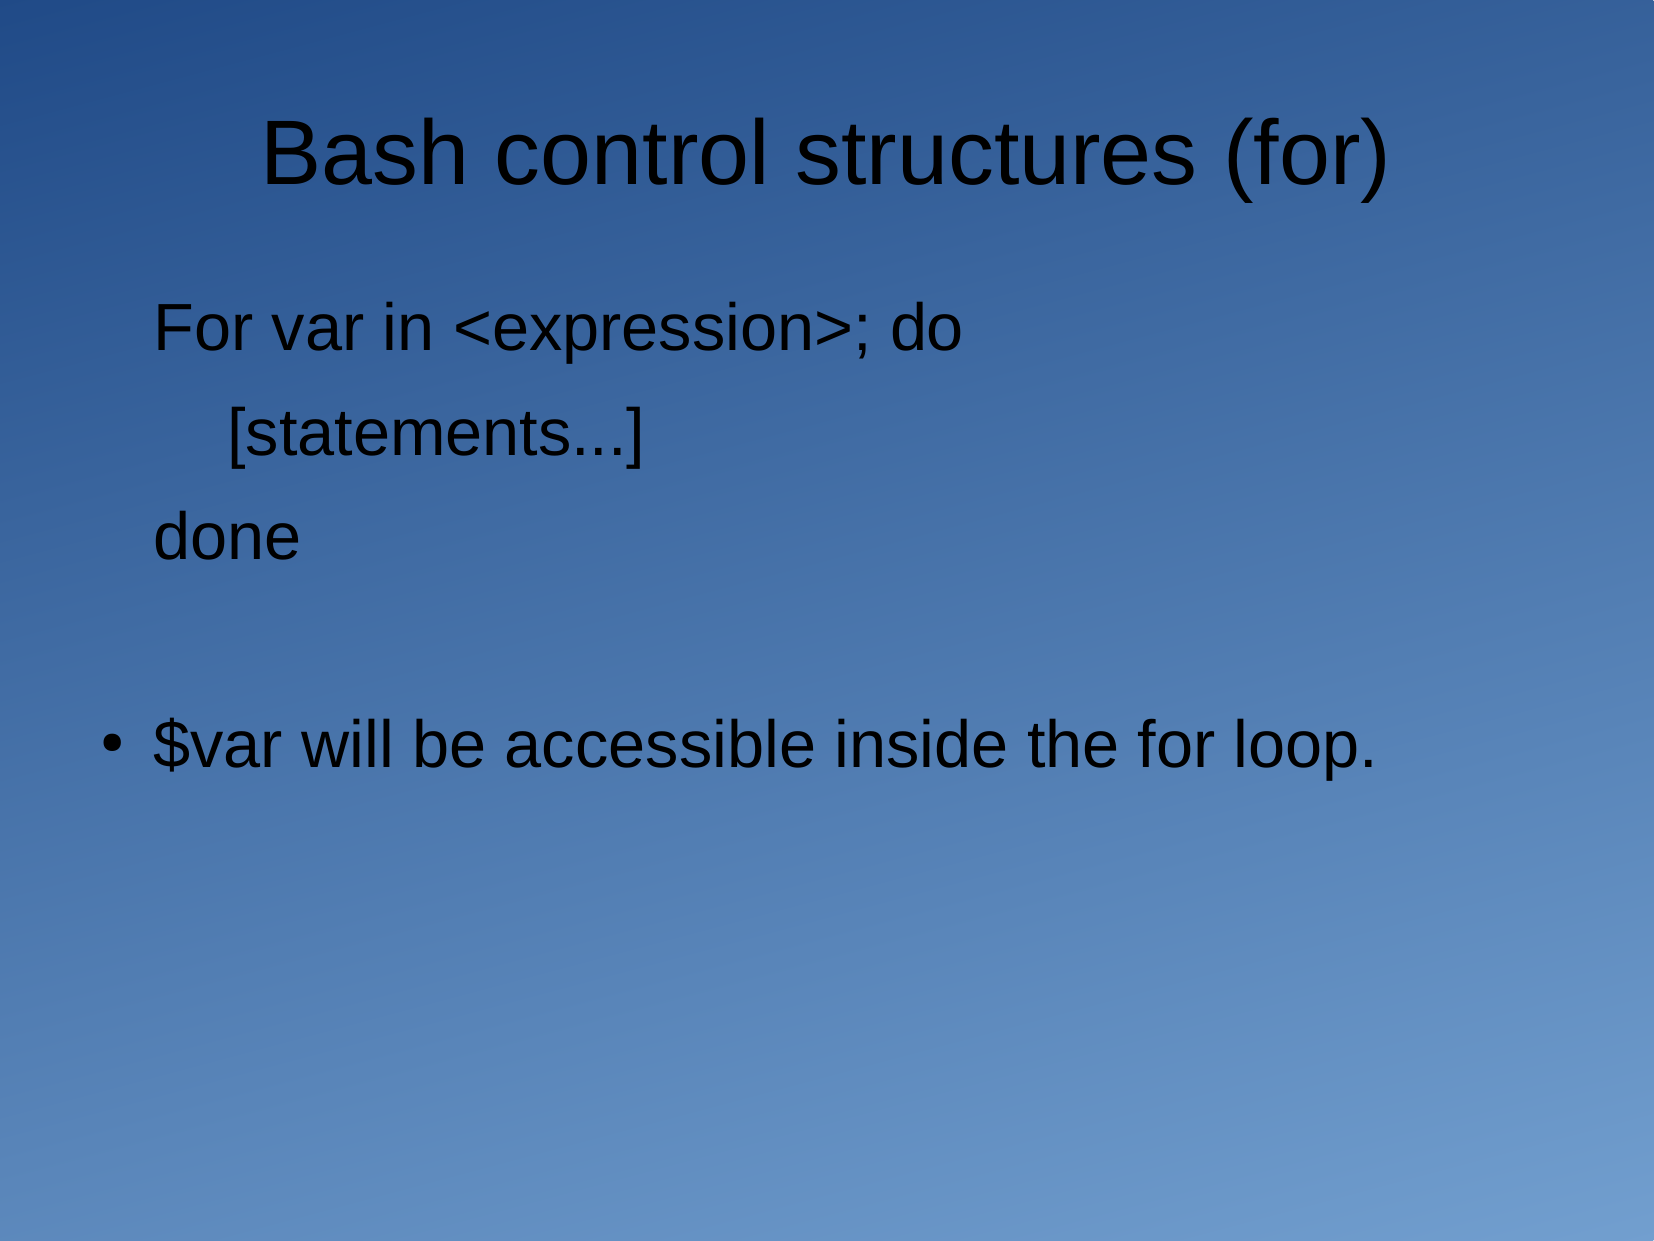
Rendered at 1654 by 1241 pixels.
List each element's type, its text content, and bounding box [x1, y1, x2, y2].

list For var in <expression>; do [statements...] done $var will be accessible inside the for loop. [82, 290, 1571, 1010]
title Bash control structures (for) [82, 49, 1571, 257]
